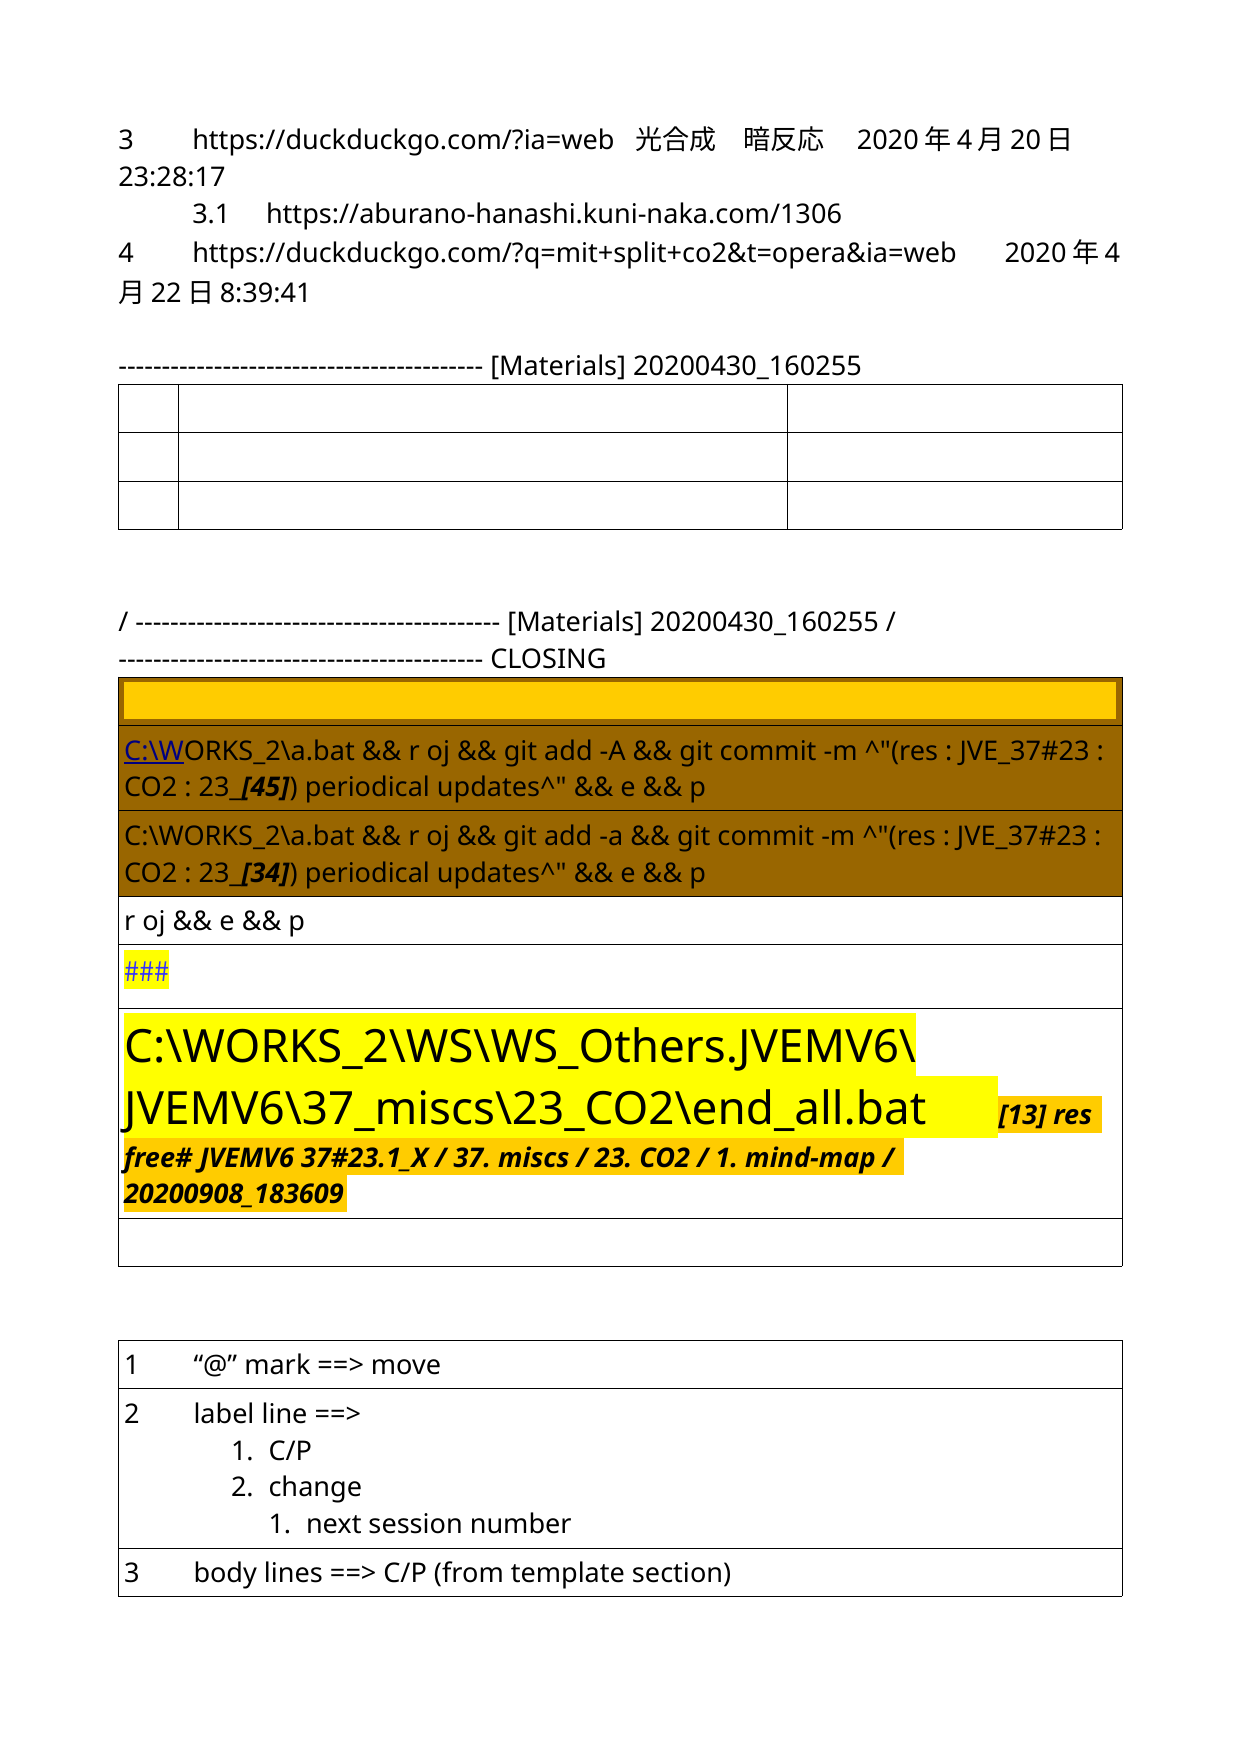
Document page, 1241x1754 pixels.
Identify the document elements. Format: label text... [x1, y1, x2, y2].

table_header [119, 385, 178, 432]
table_cell ### [119, 945, 1122, 1007]
table_cell [788, 433, 1122, 481]
text 3 https://duckduckgo.com/?ia=web 光合成 暗反応 2020年4月20日23:28:17 [118, 118, 1122, 194]
table_header [119, 678, 1122, 725]
text ------------------------------------------ [Materials] 20200430_160255 [118, 347, 1122, 384]
table_header [179, 385, 787, 432]
table_cell r oj && e && p [119, 897, 1122, 944]
table_cell 2 [119, 1389, 187, 1547]
table_cell [788, 482, 1122, 529]
table_cell C:\WORKS_2\a.bat && r oj && git add -A && git commit -m ^"(res : JVE_37#23 : CO2 : 23_[45]) periodical updates^" && e && p [119, 726, 1122, 810]
table_cell [119, 482, 178, 529]
table_header [788, 385, 1122, 432]
table_header “@” mark ==> move [188, 1341, 1122, 1388]
table_cell body lines ==> C/P (from template section) [188, 1549, 1122, 1596]
table_cell [119, 1219, 1122, 1266]
table_cell [179, 433, 787, 481]
text 3.1 https://aburano-hanashi.kuni-naka.com/1306 [118, 194, 1122, 231]
table_cell label line ==> C/P change next session number [188, 1389, 1122, 1547]
table_cell [179, 482, 787, 529]
text 4 https://duckduckgo.com/?q=mit+split+co2&t=opera&ia=web 2020年4月22日8:39:41 [118, 231, 1122, 310]
text ------------------------------------------ CLOSING [118, 640, 1122, 677]
table_cell C:\WORKS_2\a.bat && r oj && git add -a && git commit -m ^"(res : JVE_37#23 : CO2 : 23_[34]) periodical updates^" && e && p [119, 811, 1122, 896]
table_cell C:\WORKS_2\WS\WS_Others.JVEMV6\JVEMV6\37_miscs\23_CO2\end_all.bat [13] res free# JVEMV6 37#23.1_X / 37. miscs / 23. CO2 / 1. mind-map / 20200908_183609 [119, 1009, 1122, 1218]
text / ------------------------------------------ [Materials] 20200430_160255 / [118, 603, 1122, 640]
table_header 1 [119, 1341, 187, 1388]
table_cell [119, 433, 178, 481]
table_cell 3 [119, 1549, 187, 1596]
